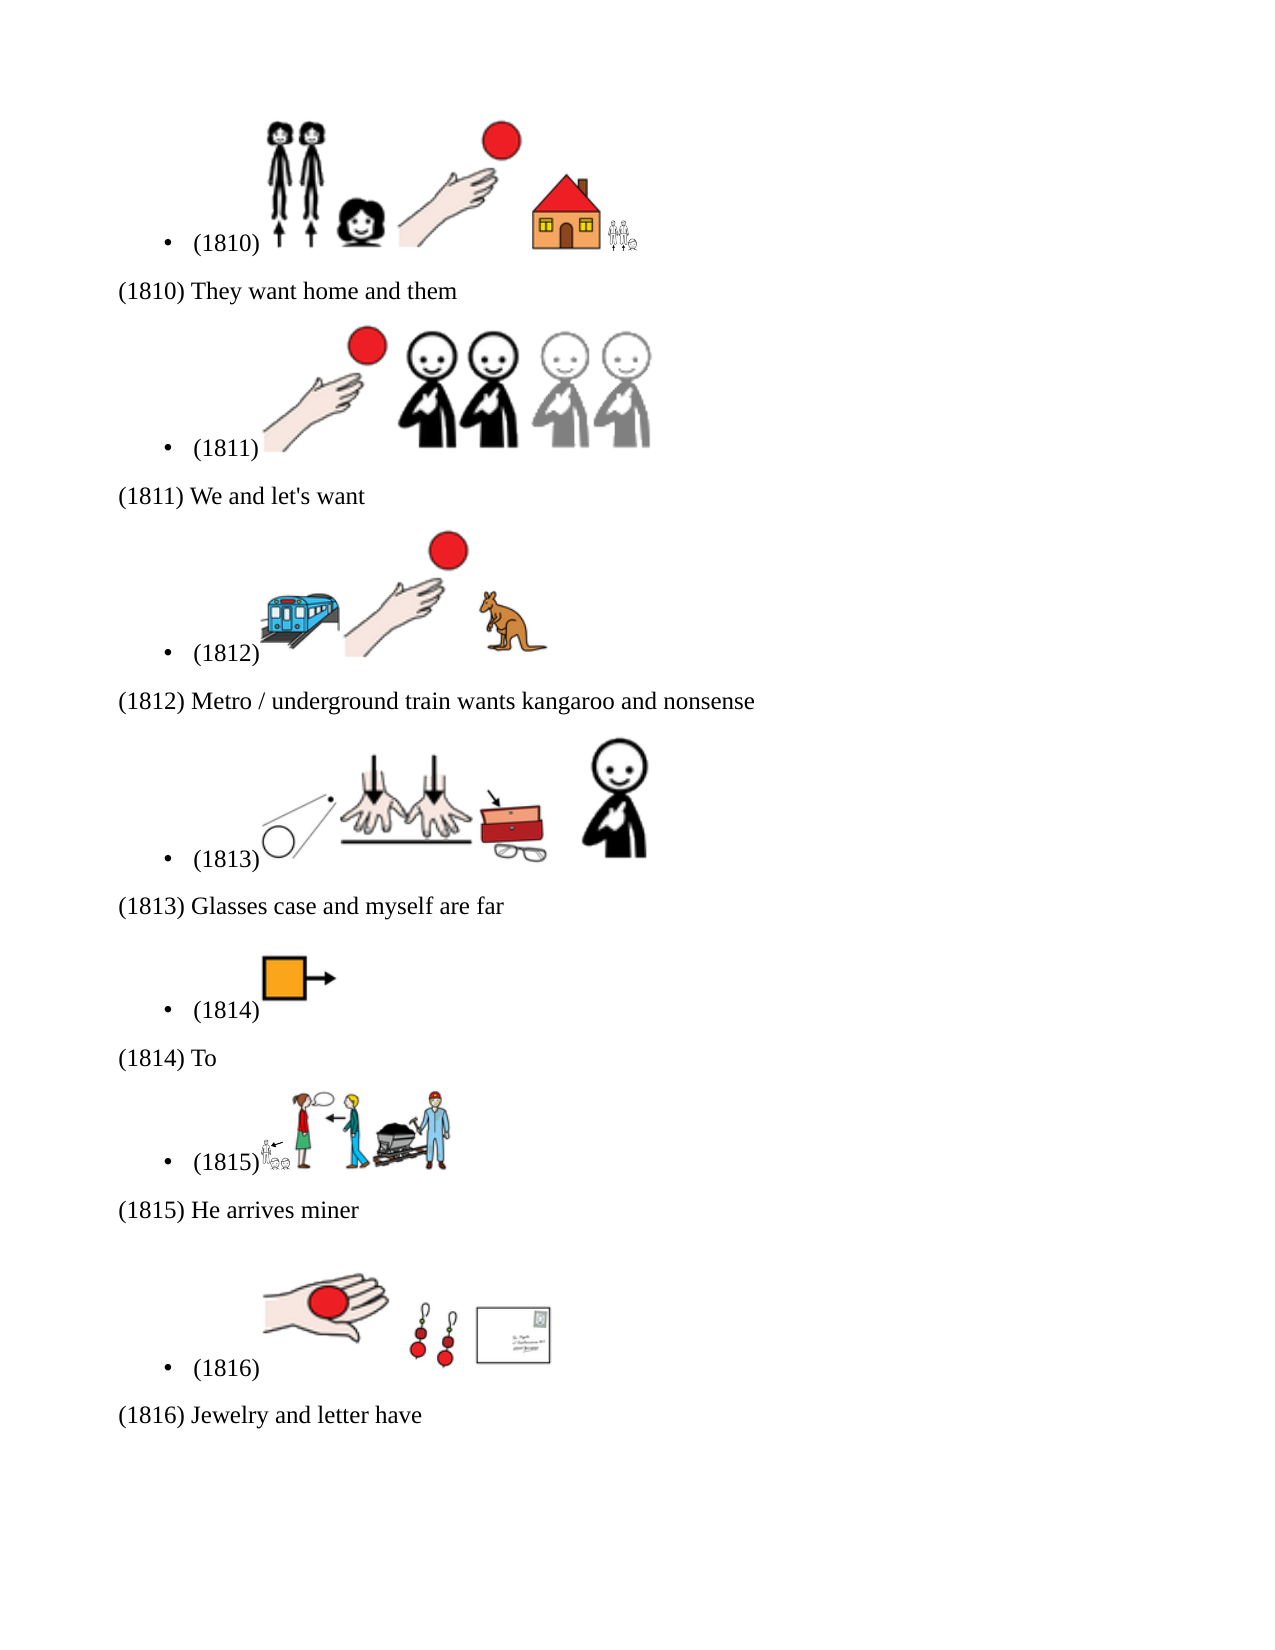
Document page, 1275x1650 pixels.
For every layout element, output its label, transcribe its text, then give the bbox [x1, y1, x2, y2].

picture [258, 323, 659, 457]
list (1813) [164, 841, 1157, 872]
text (1813) Glasses case and myself are far [118, 891, 1157, 920]
text (1812) Metro / underground train wants kangaroo and nonsense [118, 686, 1157, 715]
text (1810) They want home and them [118, 276, 1157, 304]
text (1815) He arrives miner [118, 1195, 1157, 1224]
text (1814) To [118, 1043, 1157, 1072]
list (1812) [164, 636, 1157, 667]
list (1811) [164, 430, 1157, 462]
picture [259, 1242, 554, 1376]
list (1815) [164, 1145, 1157, 1176]
list (1816) [164, 1350, 1157, 1381]
picture [259, 733, 687, 867]
text (1816) Jewelry and letter have [118, 1400, 1157, 1429]
text (1811) We and let's want [118, 481, 1157, 510]
picture [259, 1090, 452, 1171]
picture [259, 528, 554, 662]
list (1810) [164, 225, 1157, 257]
picture [259, 938, 340, 1019]
list (1814) [164, 993, 1157, 1024]
picture [259, 118, 639, 252]
